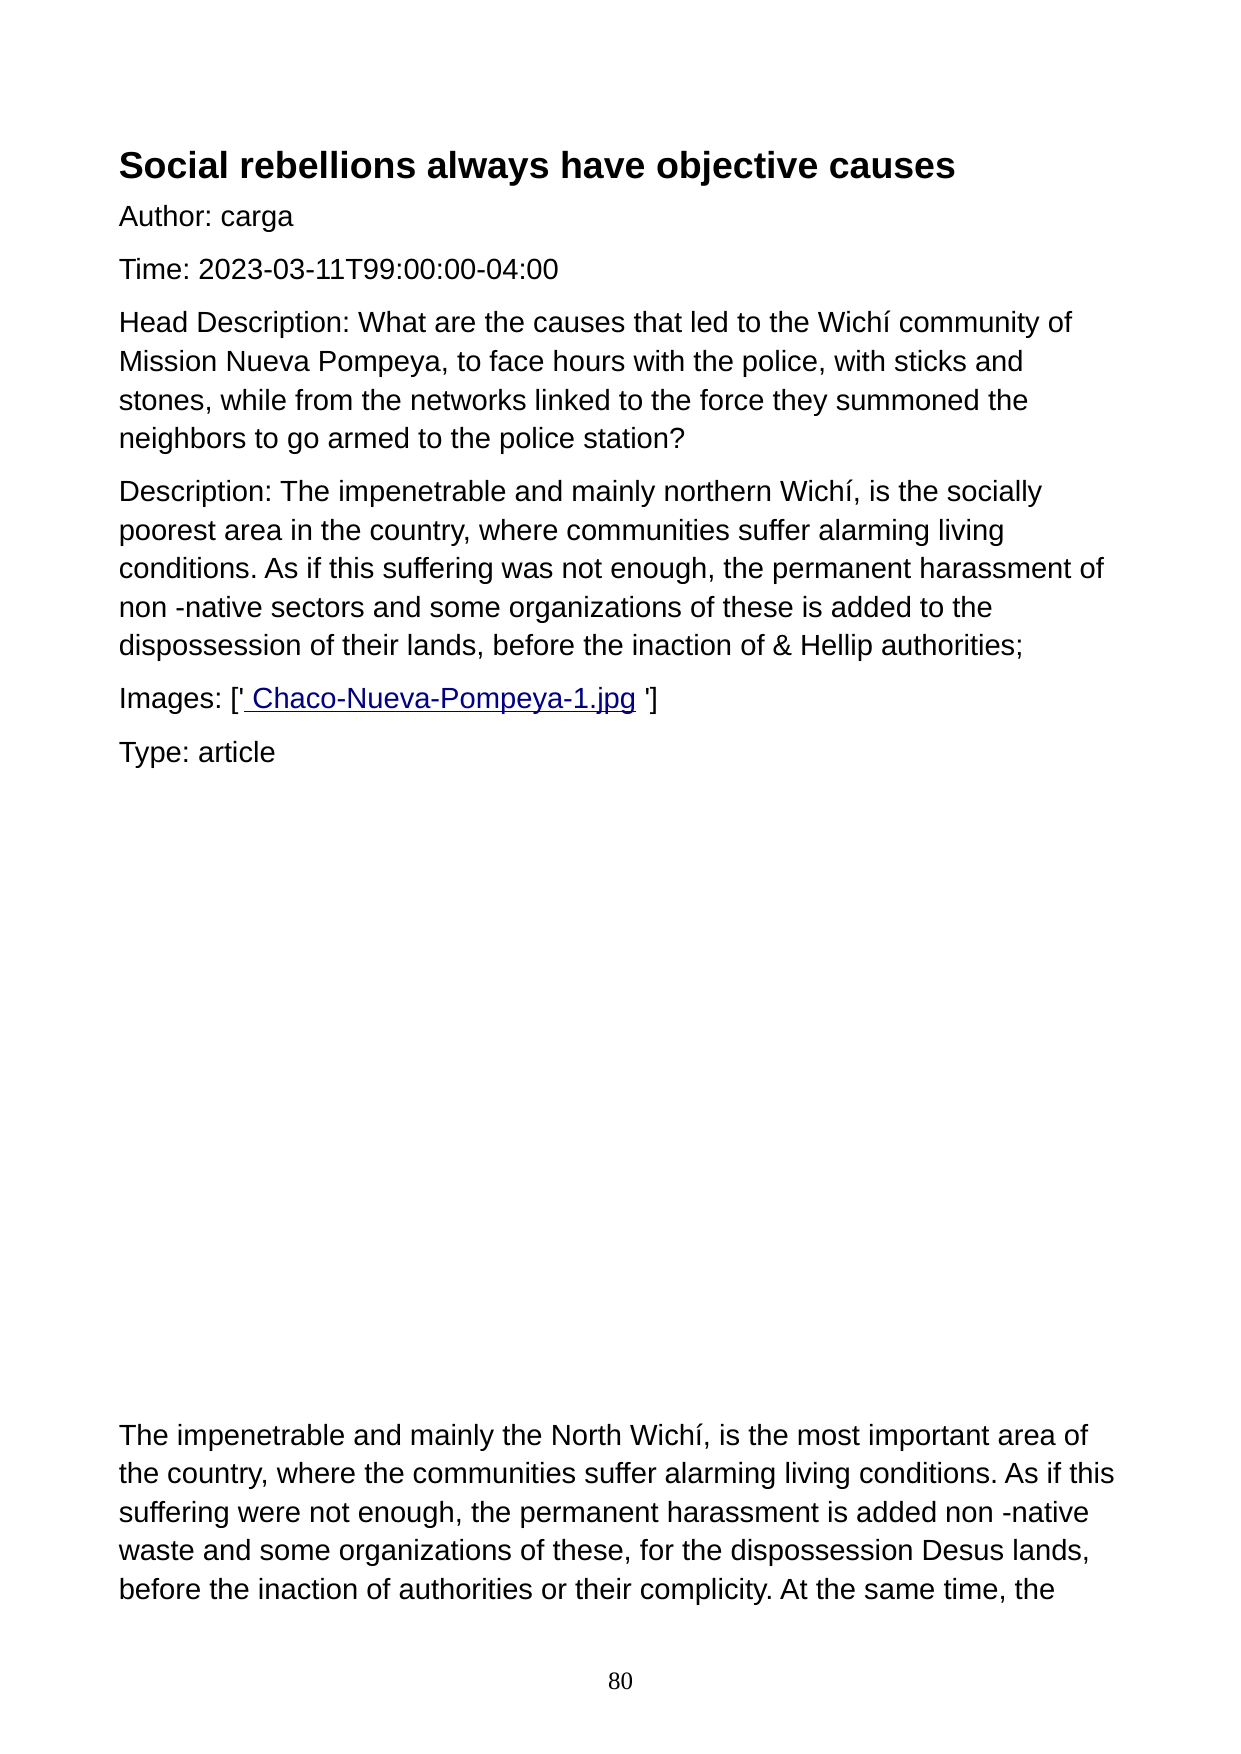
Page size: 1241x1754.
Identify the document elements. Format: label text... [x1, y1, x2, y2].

text Author: carga [118, 199, 1122, 233]
text Head Description: What are the causes that led to the Wichí community of Mission Nueva Pompeya, to face hours with the police, with sticks and stones, while from the networks linked to the force they summoned the neighbors to go armed to the police station? [118, 305, 1122, 454]
text Time: 2023-03-11T99:00:00-04:00 [118, 252, 1122, 286]
text Images: [' Chaco-Nueva-Pompeya-1.jpg '] [118, 681, 1122, 715]
text The impenetrable and mainly the North Wichí, is the most important area of the country, where the communities suffer alarming living conditions. As if this suffering were not enough, the permanent harassment is added non -native waste and some organizations of these, for the dispossession Desus lands, before the inaction of authorities or their complicity. At the same time, the [118, 788, 1122, 1605]
text Type: article [118, 734, 1122, 768]
subtitle Social rebellions always have objective causes [118, 143, 1122, 187]
text Description: The impenetrable and mainly northern Wichí, is the socially poorest area in the country, where communities suffer alarming living conditions. As if this suffering was not enough, the permanent harassment of non -native sectors and some organizations of these is added to the dispossession of their lands, before the inaction of & Hellip authorities; [118, 474, 1122, 662]
